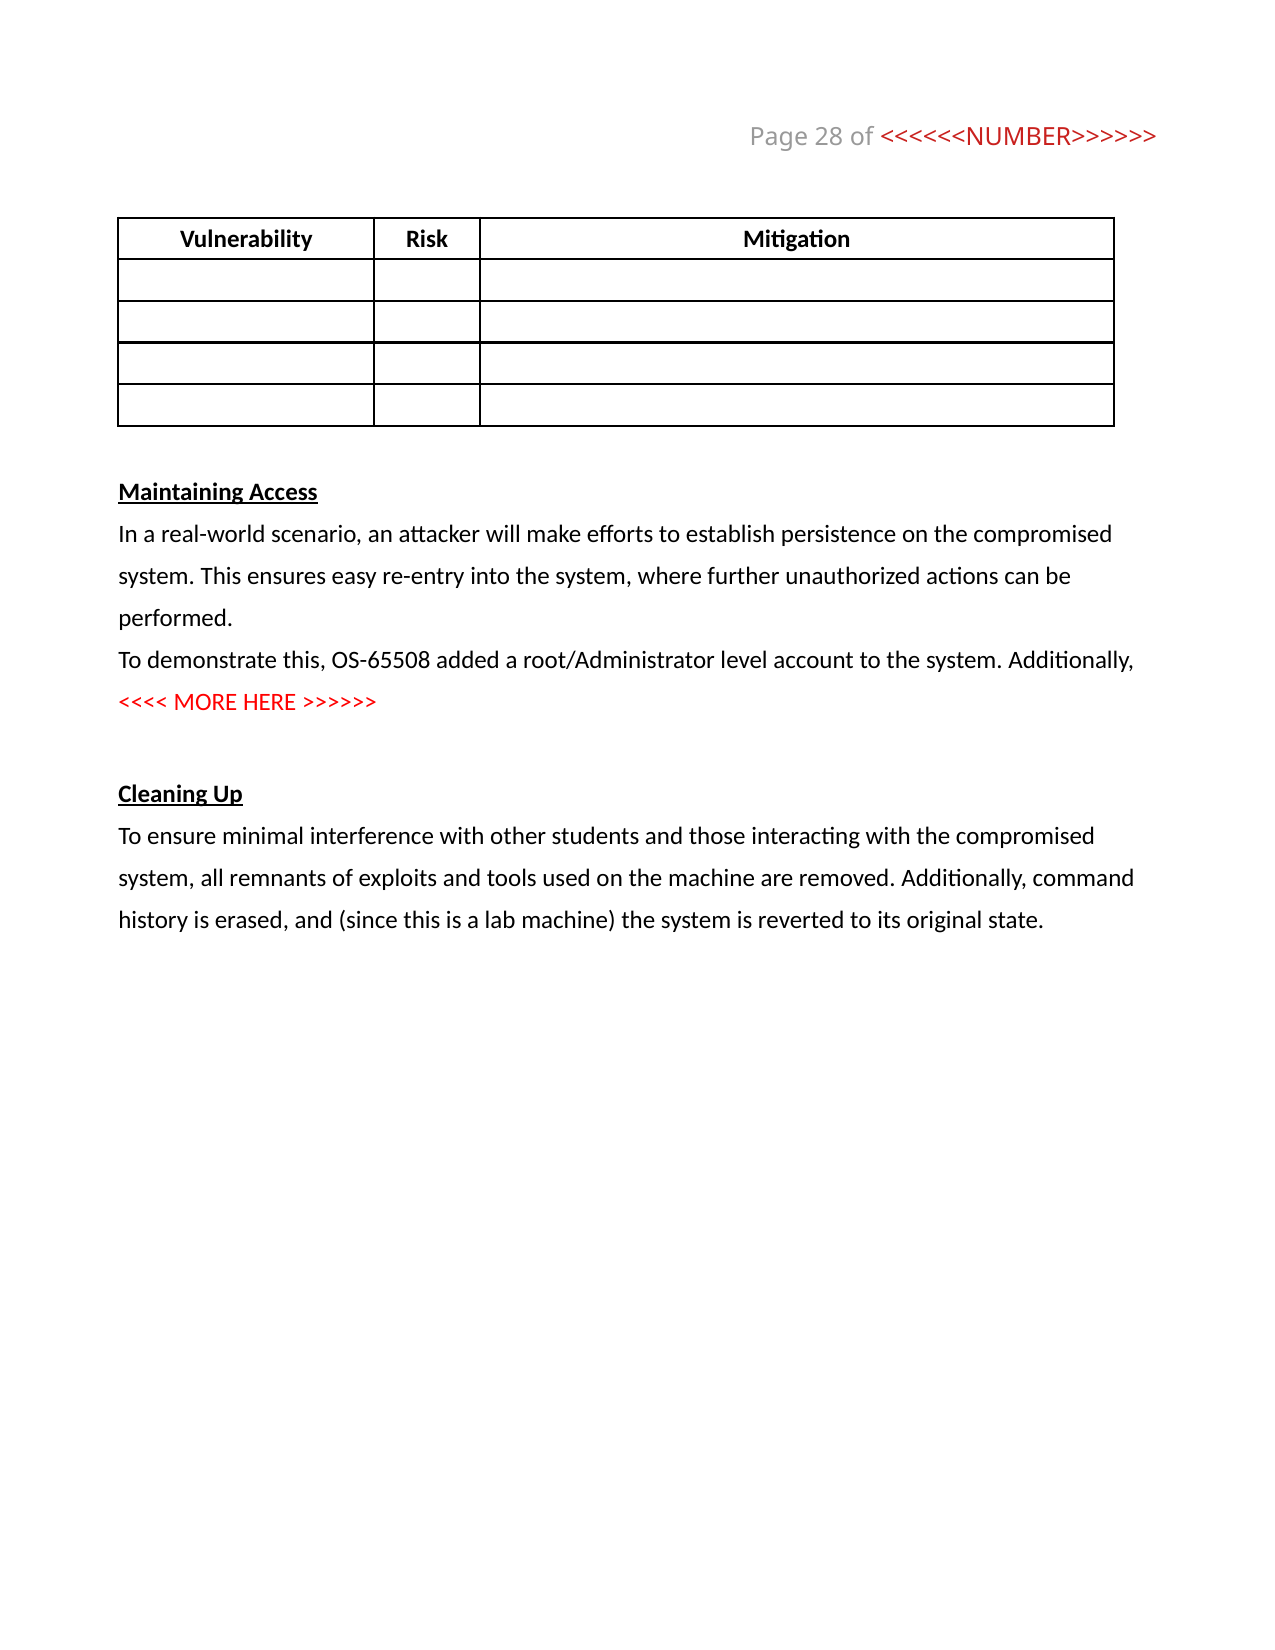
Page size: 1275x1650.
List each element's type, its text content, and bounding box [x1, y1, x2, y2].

table_header Vulnerability [119, 219, 373, 258]
table_cell [481, 302, 1113, 341]
table_cell [375, 260, 479, 300]
table_cell [375, 385, 479, 424]
text To ensure minimal interference with other students and those interacting with the compromised system, all remnants of exploits and tools used on the machine are removed. Additionally, command history is erased, and (since this is a lab machine) the system is reverted to its original state. [118, 820, 1157, 935]
table_cell [119, 260, 373, 300]
table_header Mitigation [481, 219, 1113, 258]
text Cleaning Up [118, 778, 1157, 809]
table_cell [481, 260, 1113, 300]
table_cell [119, 302, 373, 341]
table_cell [481, 344, 1113, 383]
text Maintaining Access [118, 476, 1157, 507]
table_cell [119, 344, 373, 383]
table_header Risk [375, 219, 479, 258]
table_cell [375, 302, 479, 341]
table_cell [481, 385, 1113, 424]
text In a real-world scenario, an attacker will make efforts to establish persistence on the compromised system. This ensures easy re-entry into the system, where further unauthorized actions can be performed. To demonstrate this, OS-65508 added a root/Administrator level account to the system. Additionally, <<<< MORE HERE >>>>>> [118, 518, 1157, 717]
table_cell [375, 344, 479, 383]
table_cell [119, 385, 373, 424]
